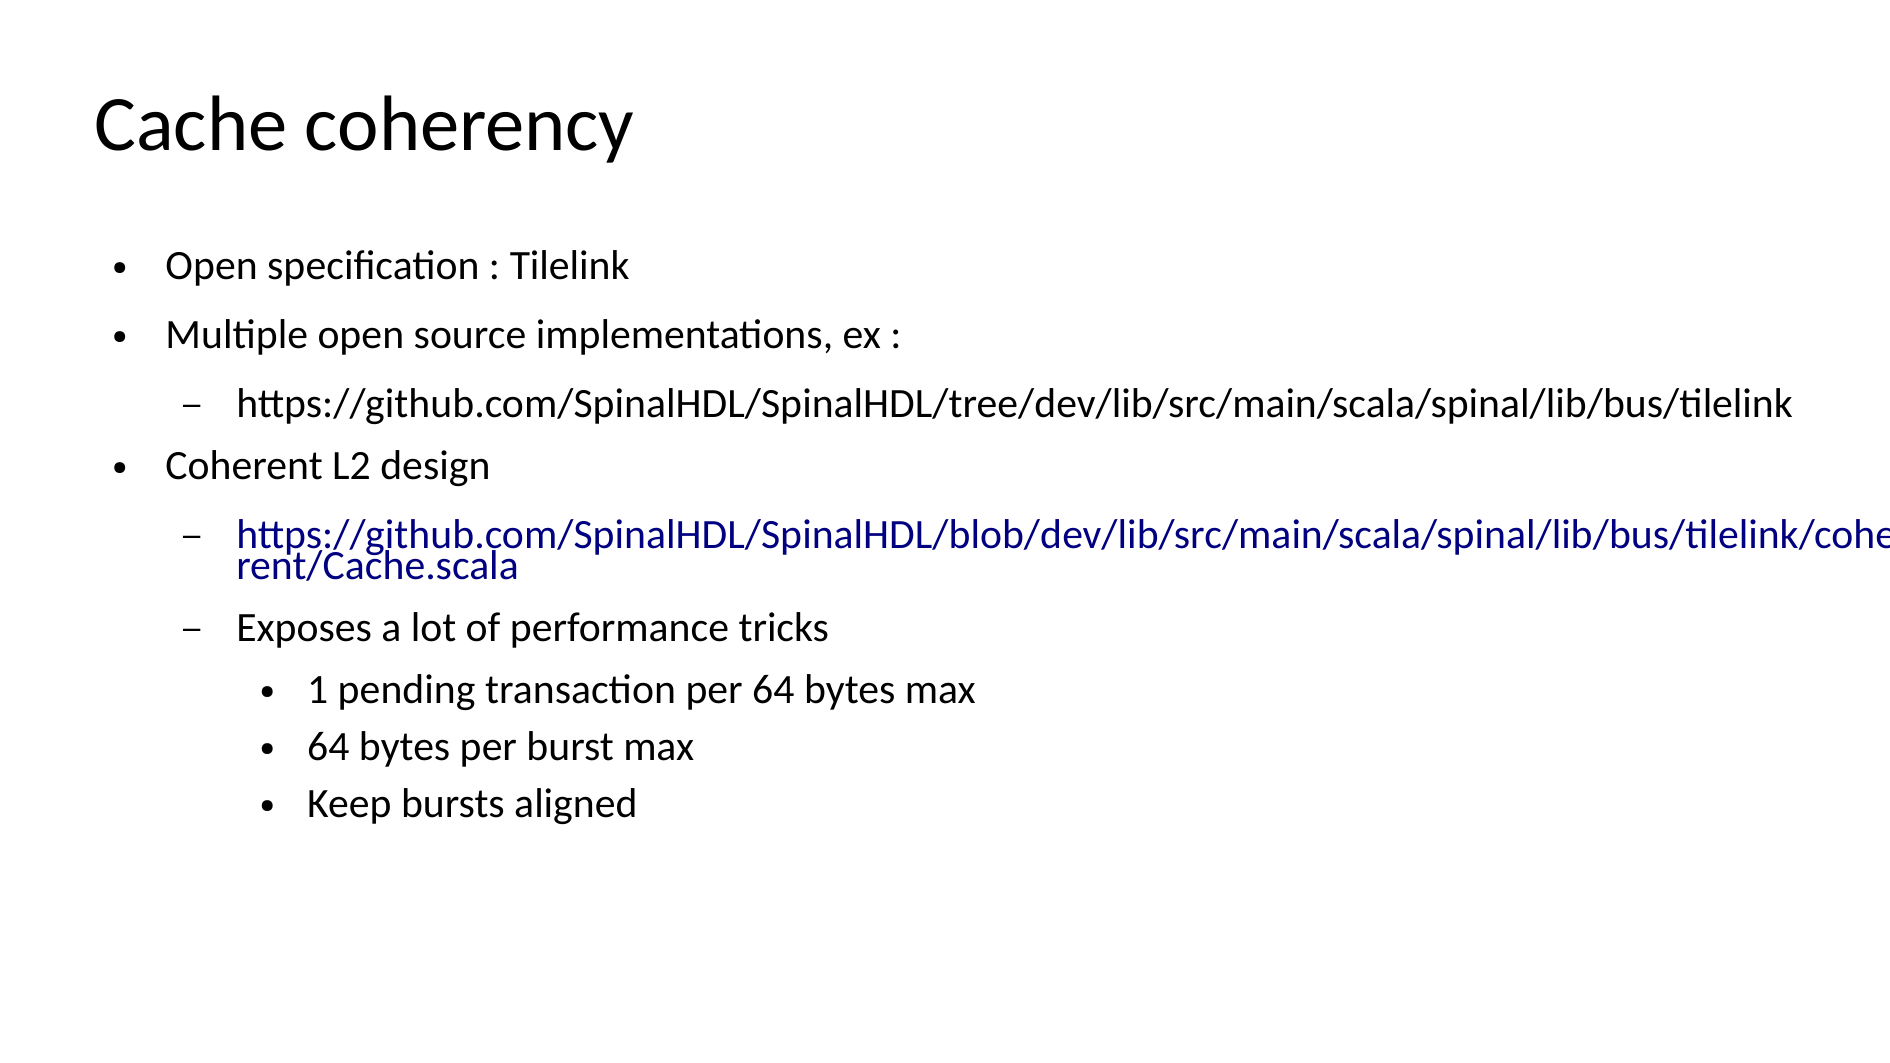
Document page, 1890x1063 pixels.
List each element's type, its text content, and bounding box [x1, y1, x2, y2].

list Open specification : Tilelink Multiple open source implementations, ex : https://github.com/SpinalHDL/SpinalHDL/tree/dev/lib/src/main/scala/spinal/lib/bus/tilelink Coherent L2 design https://github.com/SpinalHDL/SpinalHDL/blob/dev/lib/src/main/scala/spinal/lib/bus/tilelink/coherent/Cache.scala Exposes a lot of performance tricks 1 pending transaction per 64 bytes max 64 bytes per burst max Keep bursts aligned [94, 248, 1890, 957]
title Cache coherency [94, 42, 1796, 220]
